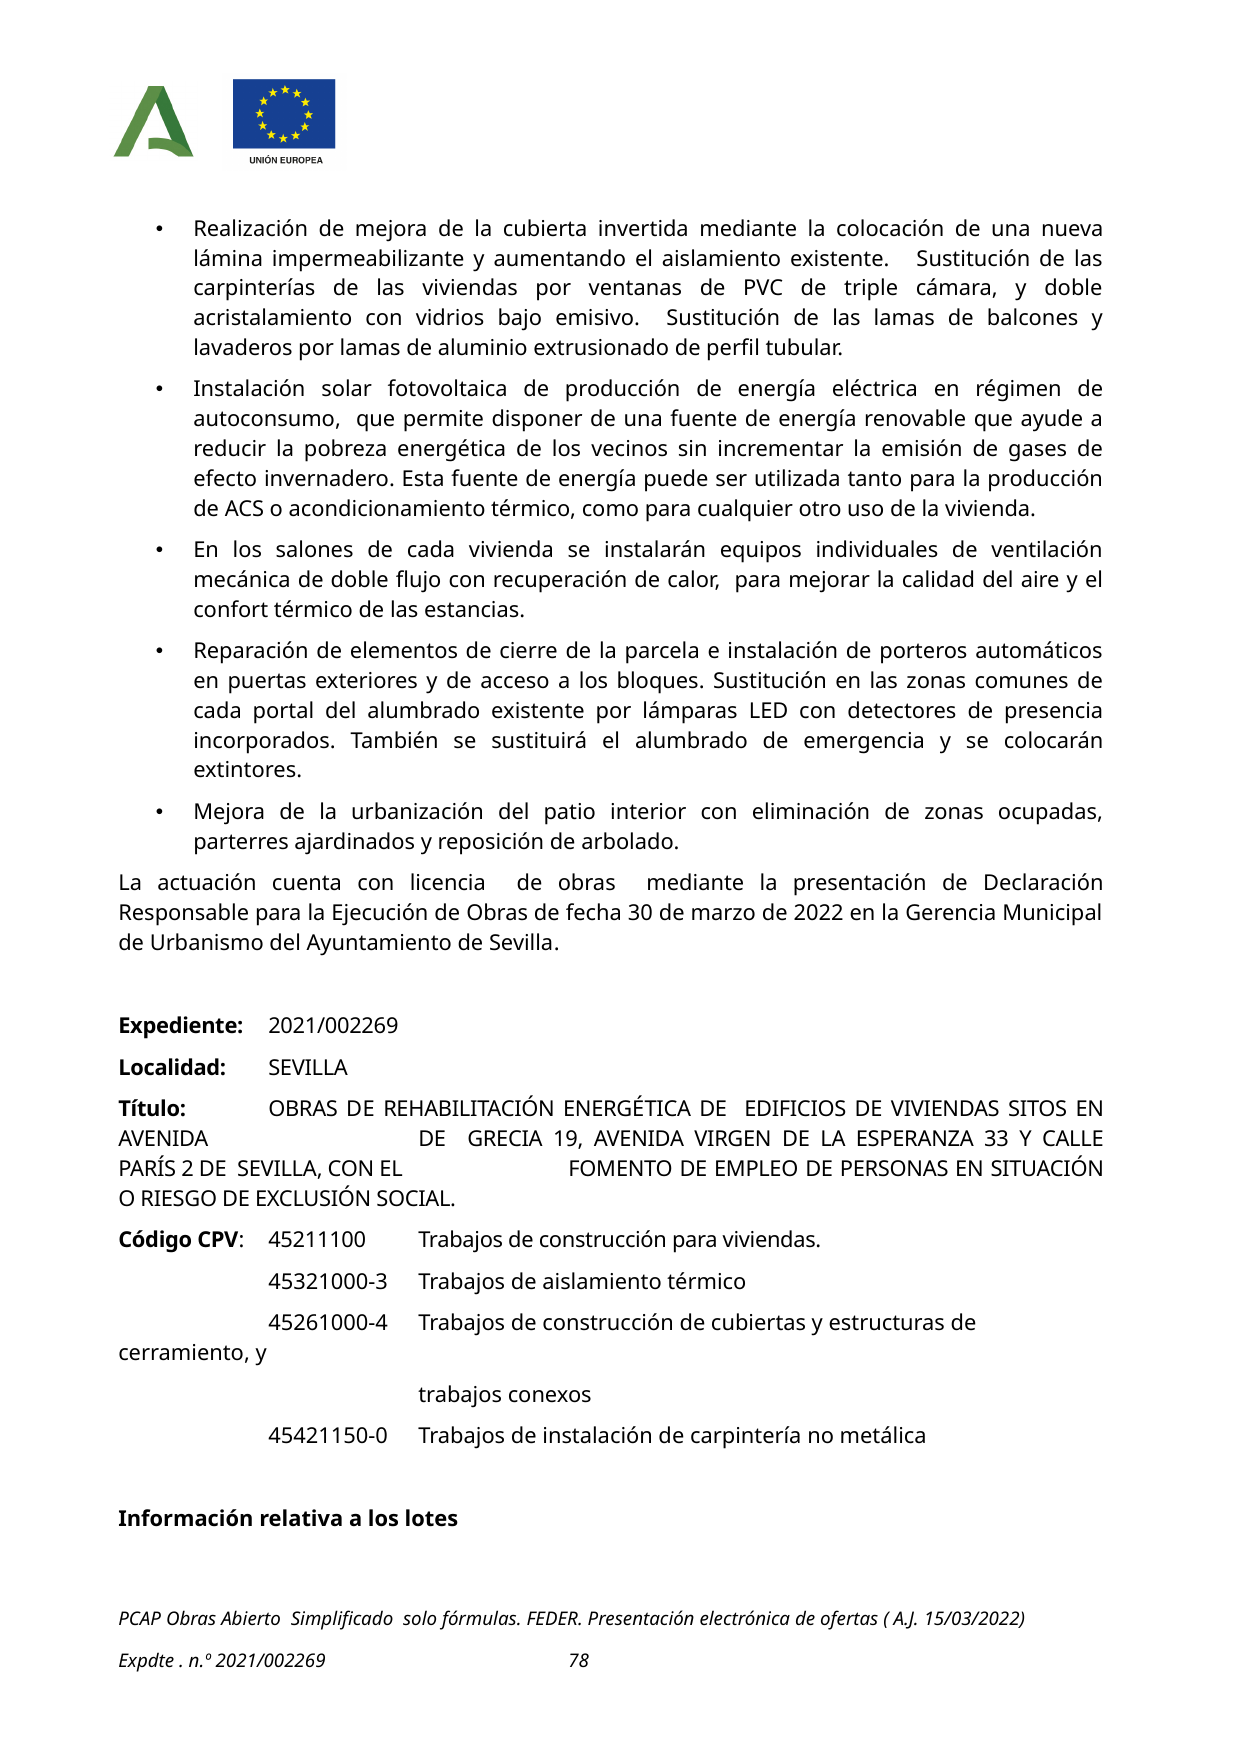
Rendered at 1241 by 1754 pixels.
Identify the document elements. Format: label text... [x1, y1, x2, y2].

text 45421150-0 Trabajos de instalación de carpintería no metálica [118, 1420, 1104, 1450]
text Expediente: 2021/002269 [118, 1010, 1104, 1040]
text trabajos conexos [118, 1379, 1104, 1408]
text Localidad: SEVILLA [118, 1052, 1104, 1081]
text Código CPV: 45211100 Trabajos de construcción para viviendas. [118, 1224, 1104, 1254]
list En los salones de cada vivienda se instalarán equipos individuales de ventilación mecánica de doble flujo con recuperación de calor, para mejorar la calidad del aire y el confort térmico de las estancias. [156, 534, 1104, 623]
text 45261000-4 Trabajos de construcción de cubiertas y estructuras de cerramiento, y [118, 1307, 1104, 1367]
picture [109, 81, 198, 161]
picture [221, 73, 347, 171]
list Realización de mejora de la cubierta invertida mediante la colocación de una nueva lámina impermeabilizante y aumentando el aislamiento existente. Sustitución de las carpinterías de las viviendas por ventanas de PVC de triple cámara, y doble acristalamiento con vidrios bajo emisivo. Sustitución de las lamas de balcones y lavaderos por lamas de aluminio extrusionado de perfil tubular. [156, 213, 1104, 362]
list Reparación de elementos de cierre de la parcela e instalación de porteros automáticos en puertas exteriores y de acceso a los bloques. Sustitución en las zonas comunes de cada portal del alumbrado existente por lámparas LED con detectores de presencia incorporados. También se sustituirá el alumbrado de emergencia y se colocarán extintores. [156, 635, 1104, 784]
text 45321000-3 Trabajos de aislamiento térmico [118, 1266, 1104, 1296]
list Instalación solar fotovoltaica de producción de energía eléctrica en régimen de autoconsumo, que permite disponer de una fuente de energía renovable que ayude a reducir la pobreza energética de los vecinos sin incrementar la emisión de gases de efecto invernadero. Esta fuente de energía puede ser utilizada tanto para la producción de ACS o acondicionamiento térmico, como para cualquier otro uso de la vivienda. [156, 373, 1104, 522]
text Título: OBRAS DE REHABILITACIÓN ENERGÉTICA DE EDIFICIOS DE VIVIENDAS SITOS EN AVENIDA DE GRECIA 19, AVENIDA VIRGEN DE LA ESPERANZA 33 Y CALLE PARÍS 2 DE SEVILLA, CON EL FOMENTO DE EMPLEO DE PERSONAS EN SITUACIÓN O RIESGO DE EXCLUSIÓN SOCIAL. [118, 1093, 1104, 1212]
text La actuación cuenta con licencia de obras mediante la presentación de Declaración Responsable para la Ejecución de Obras de fecha 30 de marzo de 2022 en la Gerencia Municipal de Urbanismo del Ayuntamiento de Sevilla. [118, 867, 1104, 957]
text Información relativa a los lotes [118, 1503, 1104, 1533]
list Mejora de la urbanización del patio interior con eliminación de zonas ocupadas, parterres ajardinados y reposición de arbolado. [156, 796, 1104, 856]
